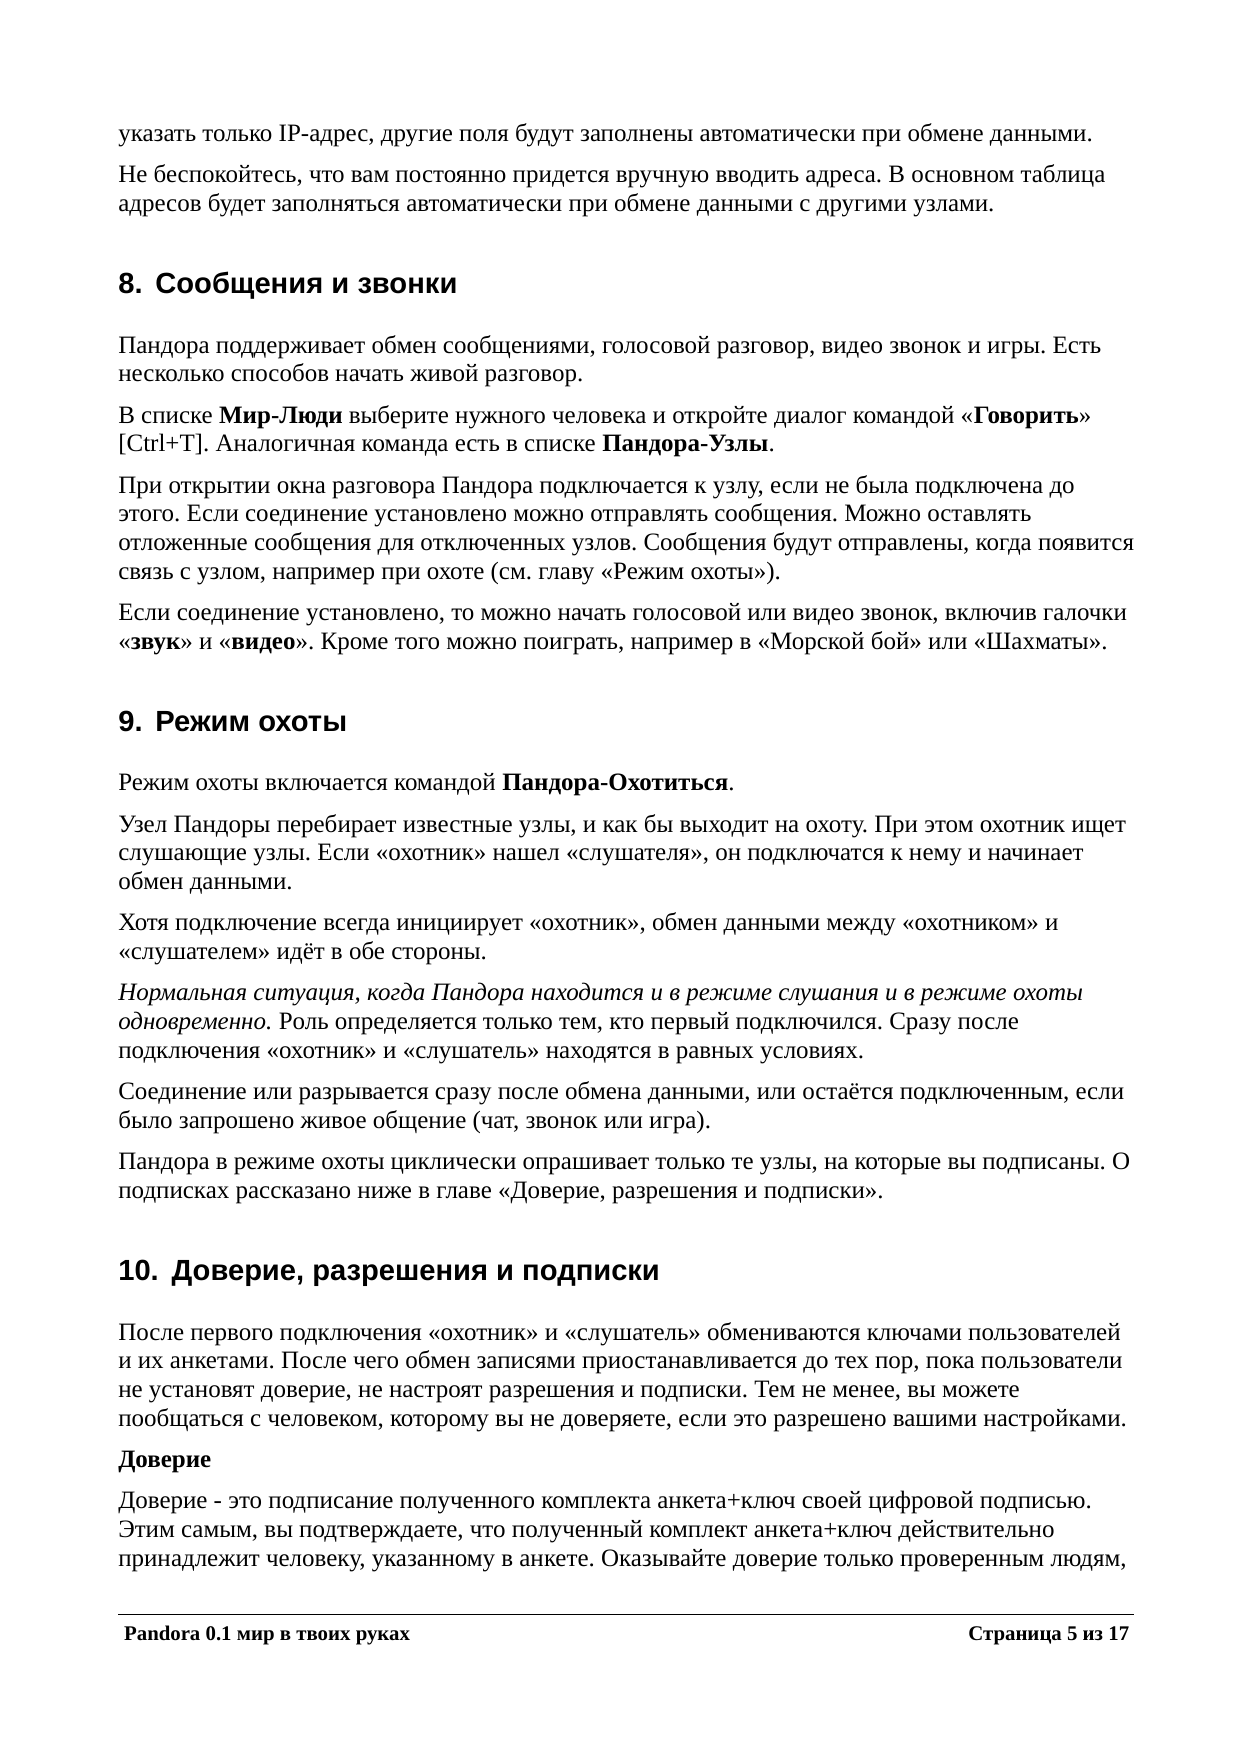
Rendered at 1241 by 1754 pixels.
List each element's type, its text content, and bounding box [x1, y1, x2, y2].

text Если соединение установлено, то можно начать голосовой или видео звонок, включив галочки «звук» и «видео». Кроме того можно поиграть, например в «Морской бой» или «Шахматы». [118, 597, 1134, 655]
text Узел Пандоры перебирает известные узлы, и как бы выходит на охоту. При этом охотник ищет слушающие узлы. Если «охотник» нашел «слушателя», он подключатся к нему и начинает обмен данными. [118, 809, 1134, 895]
text Не беспокойтесь, что вам постоянно придется вручную вводить адреса. В основном таблица адресов будет заполняться автоматически при обмене данными с другими узлами. [118, 159, 1134, 217]
text В списке Мир-Люди выберите нужного человека и откройте диалог командой «Говорить» [Ctrl+T]. Аналогичная команда есть в списке Пандора-Узлы. [118, 400, 1134, 457]
text Соединение или разрывается сразу после обмена данными, или остаётся подключенным, если было запрошено живое общение (чат, звонок или игра). [118, 1076, 1134, 1134]
text Нормальная ситуация, когда Пандора находится и в режиме слушания и в режиме охоты одновременно. Роль определяется только тем, кто первый подключился. Сразу после подключения «охотник» и «слушатель» находятся в равных условиях. [118, 977, 1134, 1064]
subtitle Доверие, разрешения и подписки [118, 1253, 1134, 1286]
text Доверие - это подписание полученного комплекта анкета+ключ своей цифровой подписью. Этим самым, вы подтверждаете, что полученный комплект анкета+ключ действительно принадлежит человеку, указанному в анкете. Оказывайте доверие только проверенным людям, [118, 1485, 1134, 1572]
text Доверие [118, 1444, 1134, 1473]
text Хотя подключение всегда инициирует «охотник», обмен данными между «охотником» и «слушателем» идёт в обе стороны. [118, 907, 1134, 965]
subtitle Режим охоты [118, 704, 1134, 737]
text Пандора поддерживает обмен сообщениями, голосовой разговор, видео звонок и игры. Есть несколько способов начать живой разговор. [118, 330, 1134, 387]
text указать только IP-адрес, другие поля будут заполнены автоматически при обмене данными. [118, 118, 1134, 147]
text При открытии окна разговора Пандора подключается к узлу, если не была подключена до этого. Если соединение установлено можно отправлять сообщения. Можно оставлять отложенные сообщения для отключенных узлов. Сообщения будут отправлены, когда появится связь с узлом, например при охоте (см. главу «Режим охоты»). [118, 470, 1134, 585]
text Пандора в режиме охоты циклически опрашивает только те узлы, на которые вы подписаны. О подписках рассказано ниже в главе «Доверие, разрешения и подписки». [118, 1146, 1134, 1204]
text Режим охоты включается командой Пандора-Охотиться. [118, 767, 1134, 796]
subtitle Сообщения и звонки [118, 266, 1134, 299]
text После первого подключения «охотник» и «слушатель» обмениваются ключами пользователей и их анкетами. После чего обмен записями приостанавливается до тех пор, пока пользователи не установят доверие, не настроят разрешения и подписки. Тем не менее, вы можете пообщаться с человеком, которому вы не доверяете, если это разрешено вашими настройками. [118, 1317, 1134, 1432]
